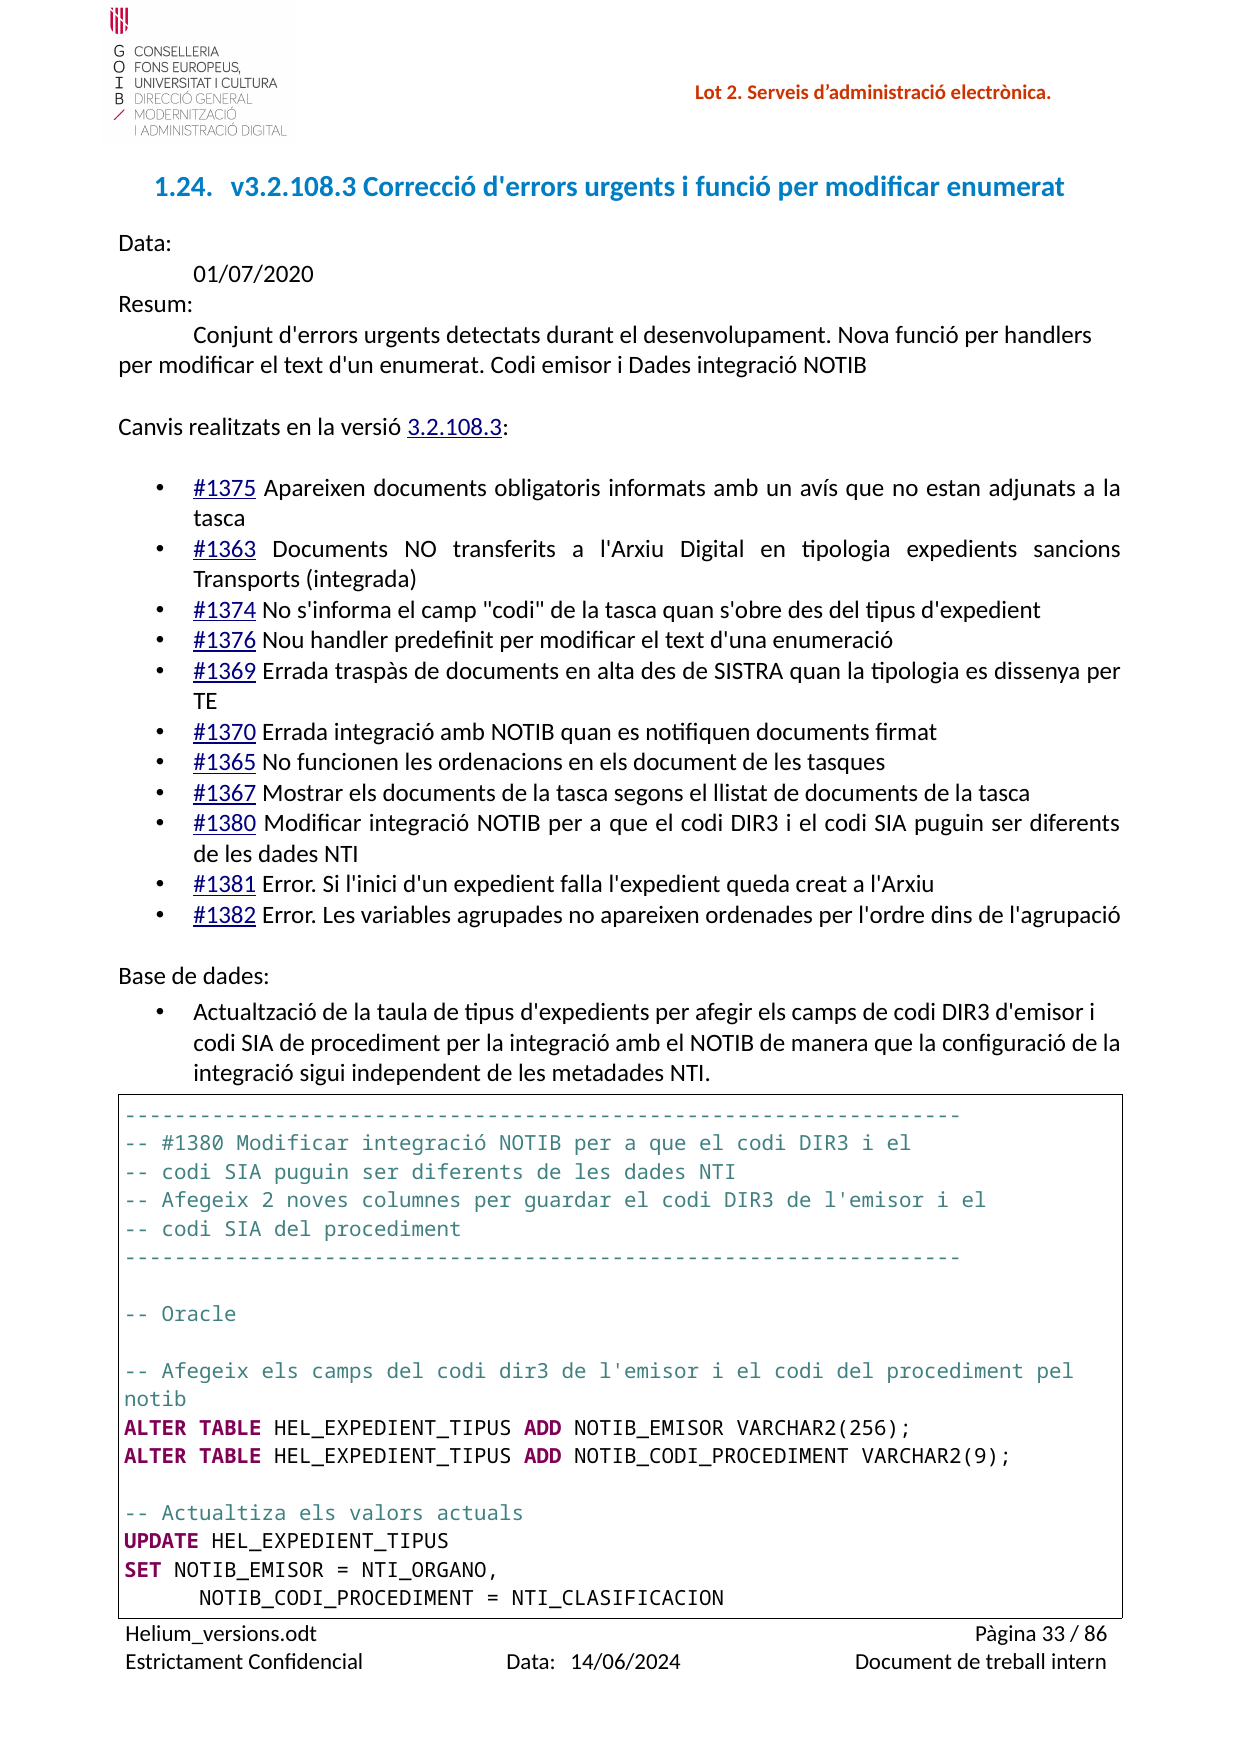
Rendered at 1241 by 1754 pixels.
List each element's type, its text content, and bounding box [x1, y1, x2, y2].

table_header ------------------------------------------------------------------- -- #1380 Modificar integració NOTIB per a que el codi DIR3 i el -- codi SIA puguin ser diferents de les dades NTI -- Afegeix 2 noves columnes per guardar el codi DIR3 de l'emisor i el -- codi SIA del procediment ------------------------------------------------------------------- -- Oracle -- Afegeix els camps del codi dir3 de l'emisor i el codi del procediment pel notib ALTER TABLE HEL_EXPEDIENT_TIPUS ADD NOTIB_EMISOR VARCHAR2(256); ALTER TABLE HEL_EXPEDIENT_TIPUS ADD NOTIB_CODI_PROCEDIMENT VARCHAR2(9); -- Actualtiza els valors actuals UPDATE HEL_EXPEDIENT_TIPUS SET NOTIB_EMISOR = NTI_ORGANO, NOTIB_CODI_PROCEDIMENT = NTI_CLASIFICACION [119, 1095, 1122, 1617]
text Conjunt d'errors urgents detectats durant el desenvolupament. Nova funció per handlers per modificar el text d'un enumerat. Codi emisor i Dades integració NOTIB [118, 319, 1122, 380]
list #1370 Errada integració amb NOTIB quan es notifiquen documents firmat [156, 716, 1122, 746]
text Base de dades: [118, 960, 1122, 991]
list Actualtzació de la taula de tipus d'expedients per afegir els camps de codi DIR3 d'emisor i codi SIA de procediment per la integració amb el NOTIB de manera que la configuració de la integració sigui independent de les metadades NTI. [156, 997, 1122, 1088]
list #1376 Nou handler predefinit per modificar el text d'una enumeració [156, 624, 1122, 655]
list #1380 Modificar integració NOTIB per a que el codi DIR3 i el codi SIA puguin ser diferents de les dades NTI [156, 807, 1122, 868]
list #1381 Error. Si l'inici d'un expedient falla l'expedient queda creat a l'Arxiu [156, 868, 1122, 899]
list #1367 Mostrar els documents de la tasca segons el llistat de documents de la tasca [156, 777, 1122, 807]
text 01/07/2020 [118, 258, 1122, 289]
text Canvis realitzats en la versió 3.2.108.3: [118, 411, 1122, 441]
list #1369 Errada traspàs de documents en alta des de SISTRA quan la tipologia es dissenya per TE [156, 655, 1122, 716]
picture [100, 0, 297, 144]
list #1363 Documents NO transferits a l'Arxiu Digital en tipologia expedients sancions Transports (integrada) [156, 533, 1122, 594]
list #1365 No funcionen les ordenacions en els document de les tasques [156, 746, 1122, 777]
text Resum: [118, 289, 1122, 319]
text Data: [118, 228, 1122, 258]
list #1374 No s'informa el camp "codi" de la tasca quan s'obre des del tipus d'expedient [156, 594, 1122, 624]
list #1382 Error. Les variables agrupades no apareixen ordenades per l'ordre dins de l'agrupació [156, 899, 1122, 929]
list #1375 Apareixen documents obligatoris informats amb un avís que no estan adjunats a la tasca [156, 472, 1122, 533]
subtitle v3.2.108.3 Correcció d'errors urgents i funció per modificar enumerat [153, 168, 1122, 204]
